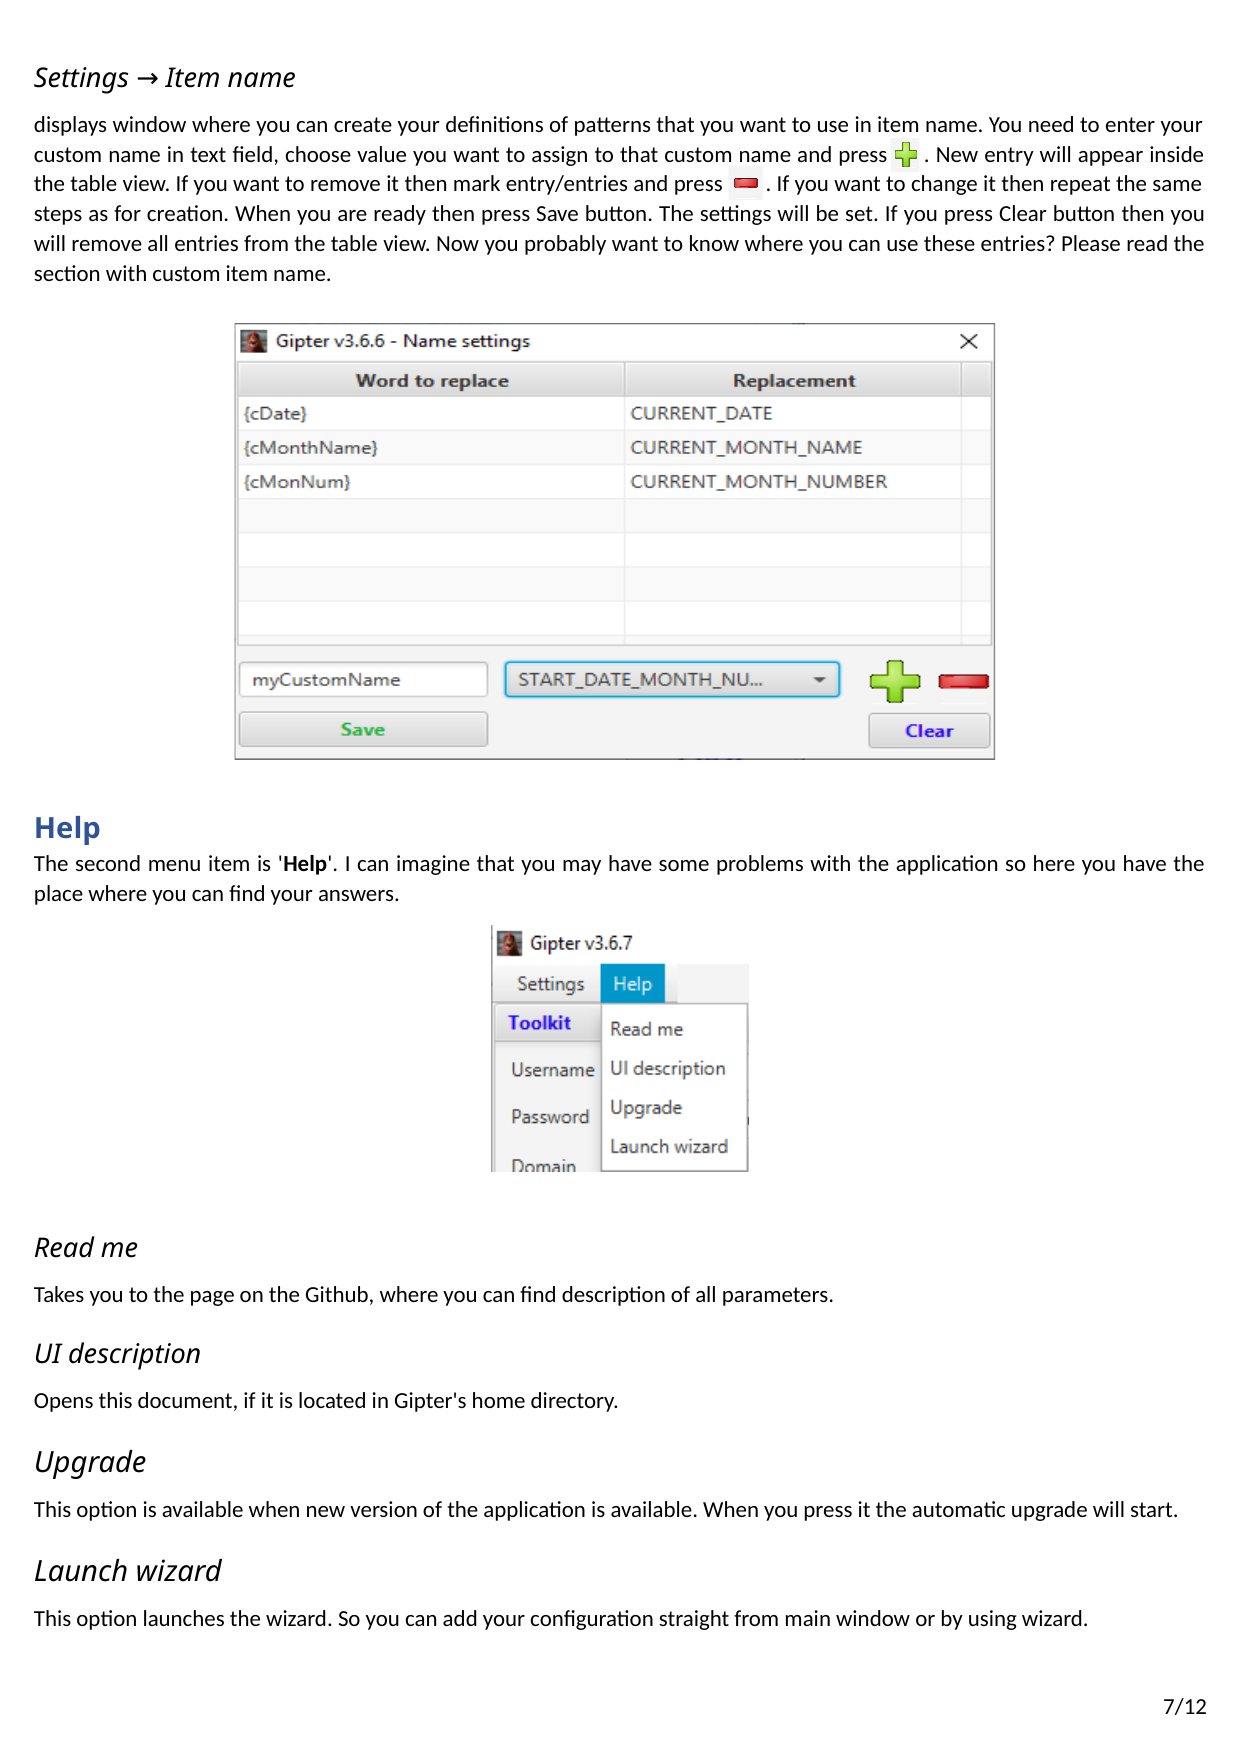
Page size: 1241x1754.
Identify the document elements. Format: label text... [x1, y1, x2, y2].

picture [890, 138, 920, 172]
text Opens this document, if it is located in Gipter's home directory. [34, 1386, 1207, 1414]
subtitle Launch wizard [34, 1550, 1207, 1590]
text This option is available when new version of the application is available. When you press it the automatic upgrade will start. [34, 1495, 1207, 1523]
picture [728, 166, 763, 200]
subtitle Settings → Item name [34, 59, 1207, 96]
subtitle Upgrade [34, 1441, 1207, 1481]
subtitle Help [34, 807, 1207, 847]
picture [234, 323, 996, 760]
text This option launches the wizard. So you can add your configuration straight from main window or by using wizard. [34, 1604, 1207, 1633]
text Takes you to the page on the Github, where you can find description of all parameters. [34, 1280, 1207, 1308]
text displays window where you can create your definitions of patterns that you want to use in item name. You need to enter your custom name in text field, choose value you want to assign to that custom name and press . New entry will appear inside the table view. If you want to remove it then mark entry/entries and press . If you want to change it then repeat the same steps as for creation. When you are ready then press Save button. The settings will be set. If you press Clear button then you will remove all entries from the table view. Now you probably want to know where you can use these entries? Please read the section with custom item name. [34, 110, 1207, 287]
subtitle UI description [34, 1335, 1207, 1372]
text The second menu item is 'Help'. I can imagine that you may have some problems with the application so here you have the place where you can find your answers. [34, 849, 1207, 907]
picture [491, 925, 749, 1172]
subtitle Read me [34, 1228, 1207, 1265]
